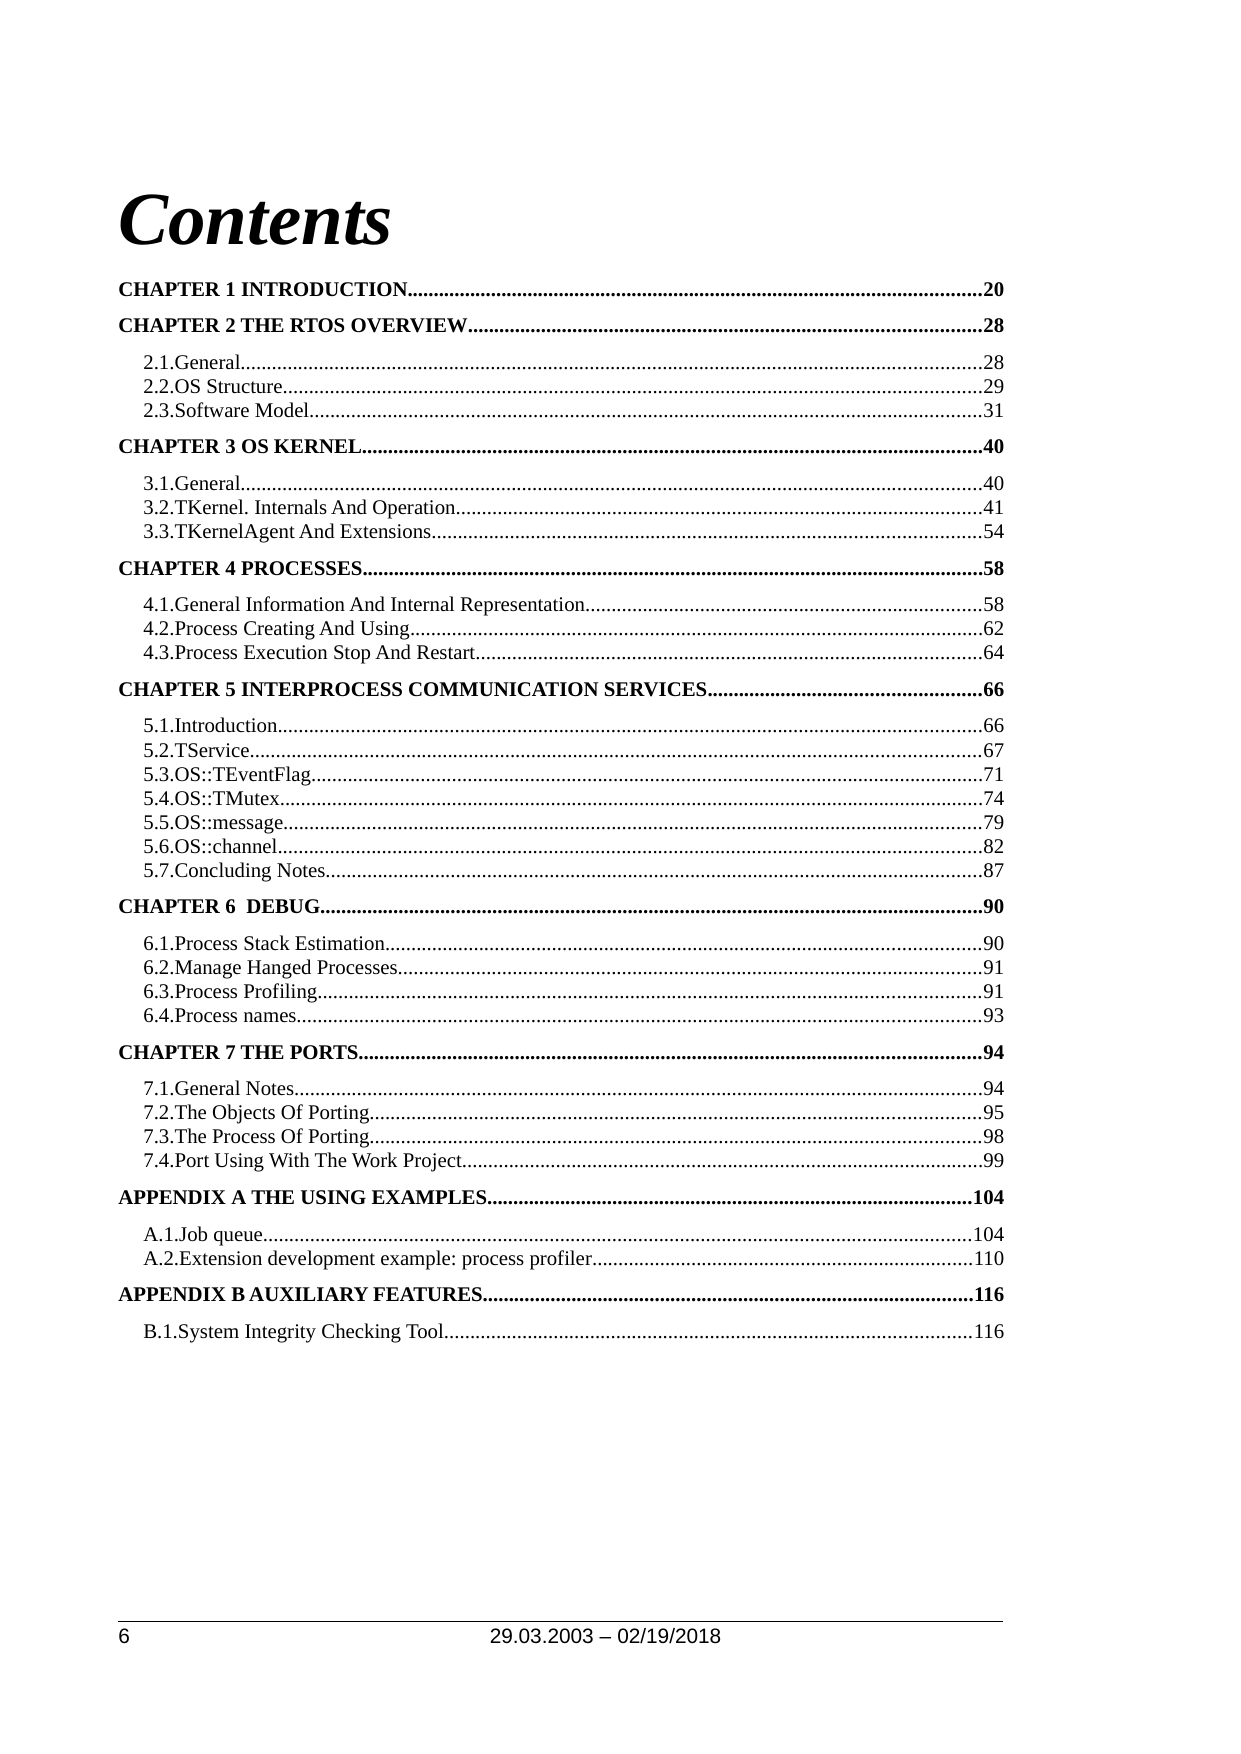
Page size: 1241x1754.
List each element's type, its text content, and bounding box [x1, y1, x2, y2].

text 4.1.General Information And Internal Representation 58 [143, 592, 1004, 616]
text 5.6.OS::channel 82 [143, 834, 1004, 858]
text 5.4.OS::TMutex 74 [143, 786, 1004, 810]
text Chapter 7 The Ports 94 [118, 1040, 1004, 1064]
text Chapter 6 Debug 90 [118, 894, 1004, 918]
text Chapter 3 OS Kernel 40 [118, 434, 1004, 458]
text 5.5.OS::message 79 [143, 810, 1004, 834]
text 2.3.Software Model 31 [143, 398, 1004, 422]
text 7.1.General Notes 94 [143, 1076, 1004, 1100]
text 4.3.Process Execution Stop And Restart 64 [143, 640, 1004, 664]
text 6.1.Process Stack Estimation 90 [143, 931, 1004, 955]
text A.1.Job queue 104 [143, 1222, 1004, 1246]
text Chapter 5 Interprocess Communication Services 66 [118, 677, 1004, 701]
text Contents [118, 174, 1004, 262]
text 2.2.OS Structure 29 [143, 374, 1004, 398]
text 3.3.TKernelAgent And Extensions 54 [143, 519, 1004, 543]
text Chapter 4 Processes 58 [118, 556, 1004, 580]
text Appendix A​ The using examples 104 [118, 1185, 1004, 1209]
text Chapter 2 The RTOS Overview 28 [118, 313, 1004, 337]
text 5.7.Concluding Notes 87 [143, 858, 1004, 882]
text 6.3.Process Profiling 91 [143, 979, 1004, 1003]
text 7.3.The Process Of Porting 98 [143, 1124, 1004, 1148]
text 3.1.General 40 [143, 471, 1004, 495]
text 2.1.General 28 [143, 350, 1004, 374]
text Chapter 1 Introduction 20 [118, 277, 1004, 301]
text Appendix B​ Auxiliary features 116 [118, 1282, 1004, 1306]
text 6.4.Process names 93 [143, 1003, 1004, 1027]
text 5.2.TService 67 [143, 737, 1004, 762]
text 6.2.Manage Hanged Processes 91 [143, 955, 1004, 979]
text 4.2.Process Creating And Using 62 [143, 616, 1004, 640]
text B.1.System Integrity Checking Tool 116 [143, 1319, 1004, 1343]
text 7.4.Port Using With The Work Project 99 [143, 1148, 1004, 1172]
text 7.2.The Objects Of Porting 95 [143, 1100, 1004, 1124]
text 5.3.OS::TEventFlag 71 [143, 762, 1004, 786]
text 3.2.TKernel. Internals And Operation 41 [143, 495, 1004, 519]
text A.2.Extension development example: process profiler 110 [143, 1246, 1004, 1270]
text 5.1.Introduction 66 [143, 713, 1004, 737]
